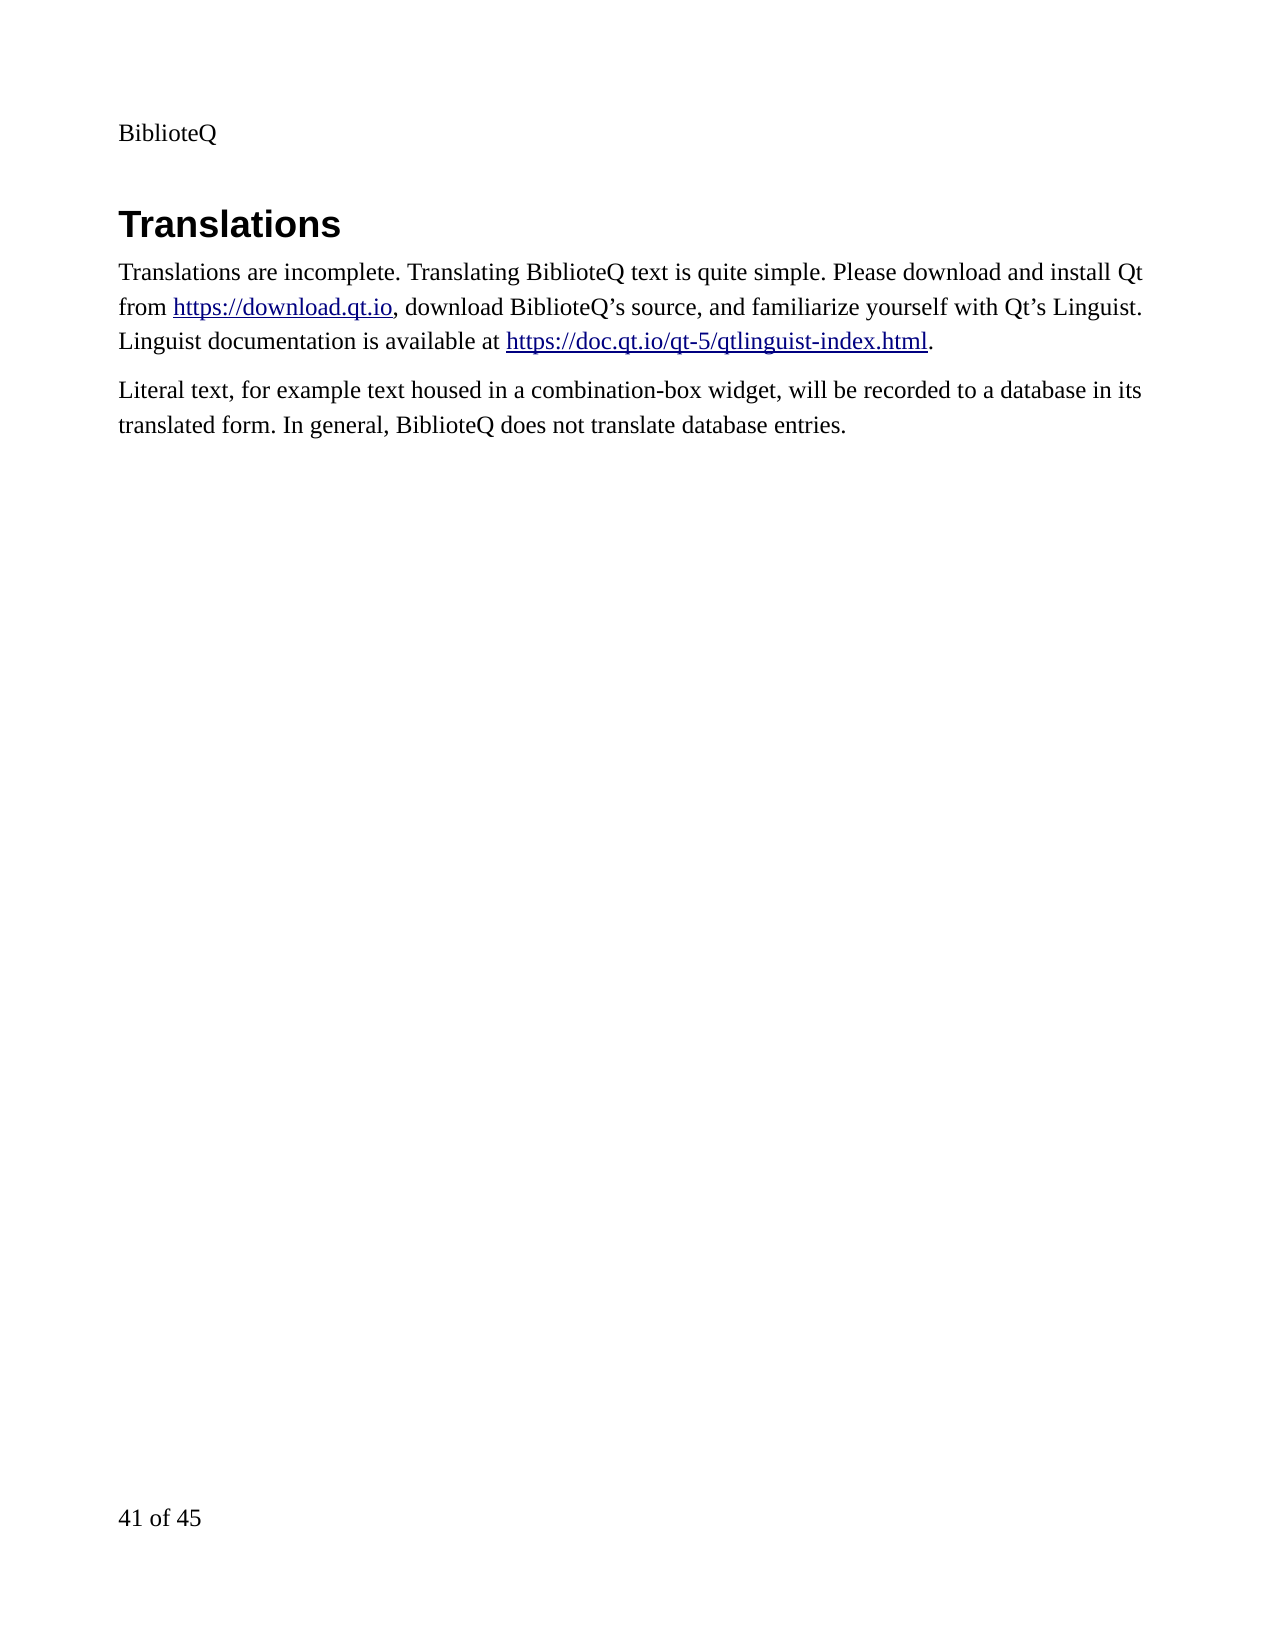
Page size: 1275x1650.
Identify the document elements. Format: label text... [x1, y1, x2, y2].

text Translations are incomplete. Translating BiblioteQ text is quite simple. Please download and install Qt from https://download.qt.io, download BiblioteQ’s source, and familiarize yourself with Qt’s Linguist. Linguist documentation is available at https://doc.qt.io/qt-5/qtlinguist-index.html. [118, 257, 1157, 355]
text Literal text, for example text housed in a combination-box widget, will be recorded to a database in its translated form. In general, BiblioteQ does not translate database entries. [118, 376, 1157, 439]
subtitle Translations [118, 201, 1157, 245]
